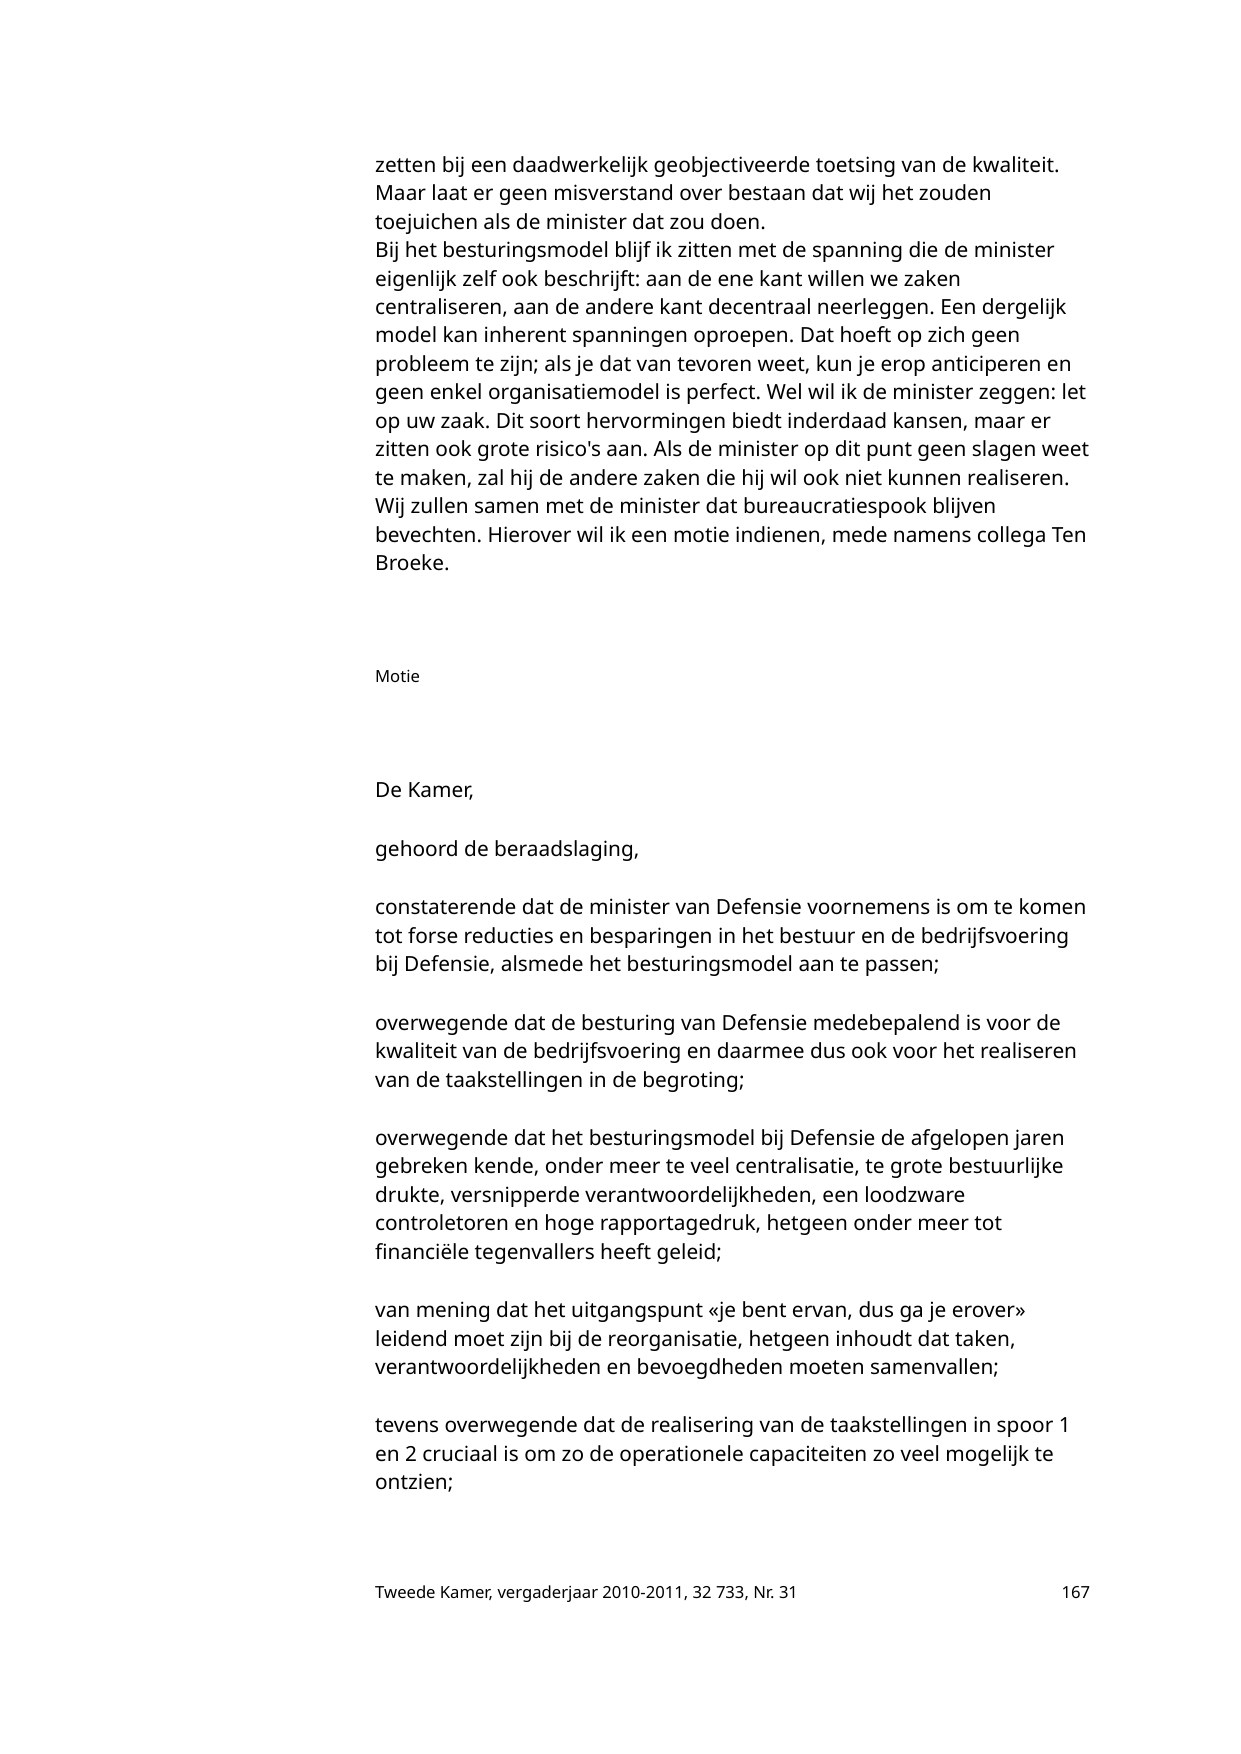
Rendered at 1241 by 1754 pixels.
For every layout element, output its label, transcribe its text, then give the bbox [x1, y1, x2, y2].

text Bij het besturingsmodel blijf ik zitten met de spanning die de minister eigenlijk zelf ook beschrijft: aan de ene kant willen we zaken centraliseren, aan de andere kant decentraal neerleggen. Een dergelijk model kan inherent spanningen oproepen. Dat hoeft op zich geen probleem te zijn; als je dat van tevoren weet, kun je erop anticiperen en geen enkel organisatiemodel is perfect. Wel wil ik de minister zeggen: let op uw zaak. Dit soort hervormingen biedt inderdaad kansen, maar er zitten ook grote risico's aan. Als de minister op dit punt geen slagen weet te maken, zal hij de andere zaken die hij wil ook niet kunnen realiseren. Wij zullen samen met de minister dat bureaucratiespook blijven bevechten. Hierover wil ik een motie indienen, mede namens collega Ten Broeke. [375, 235, 1090, 577]
text De Kamer, [375, 776, 1090, 804]
table_header Motie [375, 665, 1090, 717]
text overwegende dat het besturingsmodel bij Defensie de afgelopen jaren gebreken kende, onder meer te veel centralisatie, te grote bestuurlijke drukte, versnipperde verantwoordelijkheden, een loodzware controletoren en hoge rapportagedruk, hetgeen onder meer tot financiële tegenvallers heeft geleid; [375, 1123, 1090, 1265]
text overwegende dat de besturing van Defensie medebepalend is voor de kwaliteit van de bedrijfsvoering en daarmee dus ook voor het realiseren van de taakstellingen in de begroting; [375, 1008, 1090, 1093]
text constaterende dat de minister van Defensie voornemens is om te komen tot forse reducties en besparingen in het bestuur en de bedrijfsvoering bij Defensie, alsmede het besturingsmodel aan te passen; [375, 892, 1090, 978]
text tevens overwegende dat de realisering van de taakstellingen in spoor 1 en 2 cruciaal is om zo de operationele capaciteiten zo veel mogelijk te ontzien; [375, 1411, 1090, 1496]
text zetten bij een daadwerkelijk geobjectiveerde toetsing van de kwaliteit. Maar laat er geen misverstand over bestaan dat wij het zouden toejuichen als de minister dat zou doen. [375, 150, 1090, 235]
text gehoord de beraadslaging, [375, 834, 1090, 862]
text van mening dat het uitgangspunt «je bent ervan, dus ga je erover» leidend moet zijn bij de reorganisatie, hetgeen inhoudt dat taken, verantwoordelijkheden en bevoegdheden moeten samenvallen; [375, 1295, 1090, 1381]
